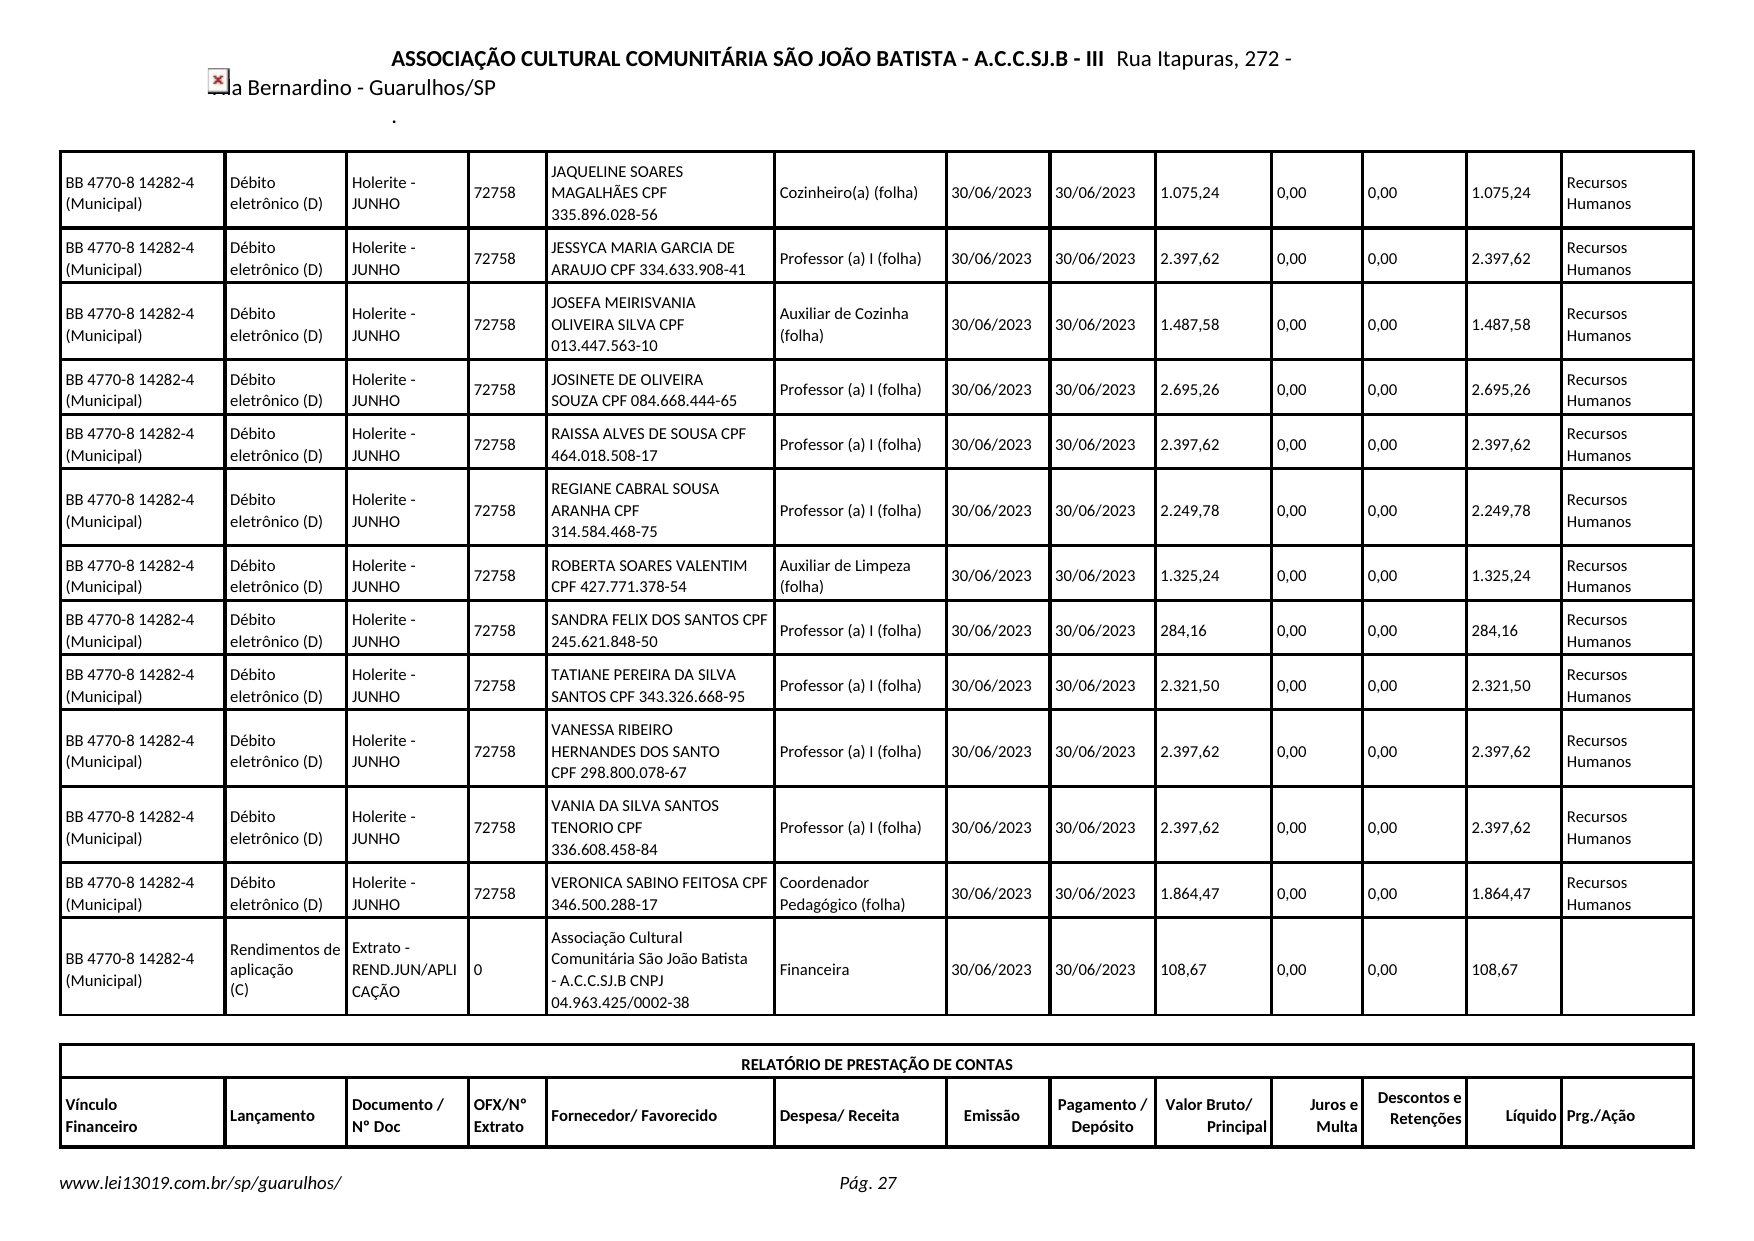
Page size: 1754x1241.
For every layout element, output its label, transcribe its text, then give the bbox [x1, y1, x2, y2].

table_cell Professor (a) I (folha) [776, 656, 945, 708]
table_cell Emissão [948, 1079, 1048, 1145]
table_cell 0,00 [1273, 656, 1361, 708]
table_cell 1.075,24 [1468, 153, 1560, 226]
table_cell 2.397,62 [1468, 230, 1560, 281]
table_cell 0,00 [1364, 656, 1465, 708]
table_cell 30/06/2023 [1052, 711, 1154, 784]
table_cell 0,00 [1273, 153, 1361, 226]
table_cell 72758 [470, 470, 545, 544]
table_cell Professor (a) I (folha) [776, 788, 945, 861]
table_cell BB 4770-8 14282-4 (Municipal) [62, 656, 223, 708]
table_cell JOSEFA MEIRISVANIA OLIVEIRA SILVA CPF 013.447.563-10 [548, 284, 773, 358]
table_cell Coordenador Pedagógico (folha) [776, 864, 945, 916]
table_cell Débito eletrônico (D) [227, 230, 345, 281]
table_cell 0,00 [1273, 547, 1361, 598]
table_cell 1.487,58 [1468, 284, 1560, 358]
table_cell [1563, 919, 1692, 1014]
table_cell 0,00 [1364, 547, 1465, 598]
table_cell JOSINETE DE OLIVEIRA SOUZA CPF 084.668.444-65 [548, 361, 773, 412]
table_cell 1.325,24 [1468, 547, 1560, 598]
table_cell 30/06/2023 [948, 361, 1048, 412]
table_cell Recursos Humanos [1563, 416, 1692, 467]
table_cell JAQUELINE SOARES MAGALHÃES CPF 335.896.028-56 [548, 153, 773, 226]
table_cell OFX/Nº Extrato [470, 1079, 545, 1145]
table_cell Documento / Nº Doc [348, 1079, 467, 1145]
table_cell Holerite - JUNHO [348, 602, 467, 653]
table_cell Holerite - JUNHO [348, 470, 467, 544]
table_cell Rendimentos de aplicação (C) [227, 919, 345, 1014]
table_cell BB 4770-8 14282-4 (Municipal) [62, 711, 223, 784]
table_cell 0,00 [1273, 711, 1361, 784]
table_cell 1.325,24 [1157, 547, 1270, 598]
table_cell Débito eletrônico (D) [227, 361, 345, 412]
table_cell Débito eletrônico (D) [227, 656, 345, 708]
table_cell Recursos Humanos [1563, 602, 1692, 653]
table_cell Extrato - REND.JUN/APLI CAÇÃO [348, 919, 467, 1014]
table_cell Holerite - JUNHO [348, 416, 467, 467]
table_cell 2.397,62 [1157, 711, 1270, 784]
table_cell Débito eletrônico (D) [227, 470, 345, 544]
table_cell 72758 [470, 788, 545, 861]
table_cell 72758 [470, 547, 545, 598]
table_cell 72758 [470, 602, 545, 653]
table_cell 30/06/2023 [1052, 470, 1154, 544]
table_cell SANDRA FELIX DOS SANTOS CPF 245.621.848-50 [548, 602, 773, 653]
table_cell 1.864,47 [1468, 864, 1560, 916]
table_cell Auxiliar de Cozinha (folha) [776, 284, 945, 358]
table_cell 30/06/2023 [948, 864, 1048, 916]
table_cell TATIANE PEREIRA DA SILVA SANTOS CPF 343.326.668-95 [548, 656, 773, 708]
table_cell 108,67 [1468, 919, 1560, 1014]
table_cell BB 4770-8 14282-4 (Municipal) [62, 547, 223, 598]
table_cell 72758 [470, 416, 545, 467]
table_cell 0,00 [1364, 602, 1465, 653]
table_cell Holerite - JUNHO [348, 711, 467, 784]
table_cell 0,00 [1273, 416, 1361, 467]
table_cell Vínculo Financeiro [62, 1079, 223, 1145]
table_cell BB 4770-8 14282-4 (Municipal) [62, 416, 223, 467]
table_cell 284,16 [1157, 602, 1270, 653]
table_cell 0,00 [1364, 230, 1465, 281]
table_cell 0,00 [1364, 284, 1465, 358]
table_header RELATÓRIO DE PRESTAÇÃO DE CONTAS [62, 1046, 1692, 1076]
table_cell Recursos Humanos [1563, 788, 1692, 861]
table_cell 30/06/2023 [948, 284, 1048, 358]
table_cell JESSYCA MARIA GARCIA DE ARAUJO CPF 334.633.908-41 [548, 230, 773, 281]
table_cell 30/06/2023 [1052, 547, 1154, 598]
table_cell 30/06/2023 [948, 153, 1048, 226]
table_cell Holerite - JUNHO [348, 656, 467, 708]
table_cell Holerite - JUNHO [348, 361, 467, 412]
table_cell Professor (a) I (folha) [776, 416, 945, 467]
table_cell 284,16 [1468, 602, 1560, 653]
table_cell 0,00 [1364, 919, 1465, 1014]
table_cell Professor (a) I (folha) [776, 230, 945, 281]
table_cell Holerite - JUNHO [348, 230, 467, 281]
table_cell 0,00 [1273, 230, 1361, 281]
table_cell 30/06/2023 [1052, 361, 1154, 412]
table_cell Recursos Humanos [1563, 711, 1692, 784]
table_cell Recursos Humanos [1563, 864, 1692, 916]
table_cell BB 4770-8 14282-4 (Municipal) [62, 602, 223, 653]
table_cell Fornecedor/ Favorecido [548, 1079, 773, 1145]
table_cell 30/06/2023 [948, 788, 1048, 861]
table_cell 30/06/2023 [948, 711, 1048, 784]
table_cell BB 4770-8 14282-4 (Municipal) [62, 230, 223, 281]
table_cell 2.397,62 [1157, 416, 1270, 467]
table_cell 72758 [470, 230, 545, 281]
table_cell 2.397,62 [1468, 711, 1560, 784]
table_cell Débito eletrônico (D) [227, 416, 345, 467]
table_cell 0,00 [1273, 470, 1361, 544]
table_cell 72758 [470, 361, 545, 412]
table_cell 0,00 [1364, 416, 1465, 467]
table_cell 108,67 [1157, 919, 1270, 1014]
table_cell 30/06/2023 [948, 416, 1048, 467]
table_cell 0,00 [1364, 470, 1465, 544]
table_cell Juros e Multa [1273, 1079, 1361, 1145]
table_cell 30/06/2023 [948, 470, 1048, 544]
table_cell 30/06/2023 [1052, 153, 1154, 226]
table_cell 30/06/2023 [1052, 864, 1154, 916]
table_cell 2.249,78 [1468, 470, 1560, 544]
table_cell 30/06/2023 [948, 656, 1048, 708]
table_cell VANIA DA SILVA SANTOS TENORIO CPF 336.608.458-84 [548, 788, 773, 861]
table_cell 30/06/2023 [1052, 919, 1154, 1014]
table_cell 72758 [470, 153, 545, 226]
table_cell 0,00 [1364, 153, 1465, 226]
table_cell 2.695,26 [1157, 361, 1270, 412]
table_cell 2.695,26 [1468, 361, 1560, 412]
table_cell 30/06/2023 [1052, 656, 1154, 708]
table_cell Recursos Humanos [1563, 656, 1692, 708]
table_cell Débito eletrônico (D) [227, 864, 345, 916]
table_cell 1.487,58 [1157, 284, 1270, 358]
table_cell Descontos e Retenções [1364, 1079, 1465, 1145]
table_cell 0 [470, 919, 545, 1014]
table_cell VANESSA RIBEIRO HERNANDES DOS SANTO CPF 298.800.078-67 [548, 711, 773, 784]
table_cell Associação Cultural Comunitária São João Batista - A.C.C.SJ.B CNPJ 04.963.425/0002-38 [548, 919, 773, 1014]
table_cell REGIANE CABRAL SOUSA ARANHA CPF 314.584.468-75 [548, 470, 773, 544]
table_cell Valor Bruto/ Principal [1157, 1079, 1270, 1145]
table_cell Recursos Humanos [1563, 153, 1692, 226]
table_cell Holerite - JUNHO [348, 864, 467, 916]
table_cell Holerite - JUNHO [348, 284, 467, 358]
table_cell ROBERTA SOARES VALENTIM CPF 427.771.378-54 [548, 547, 773, 598]
table_cell 0,00 [1273, 361, 1361, 412]
table_cell 1.075,24 [1157, 153, 1270, 226]
table_cell Professor (a) I (folha) [776, 711, 945, 784]
table_cell 30/06/2023 [948, 602, 1048, 653]
table_cell Recursos Humanos [1563, 361, 1692, 412]
table_cell Prg./Ação [1563, 1079, 1692, 1145]
table_cell Holerite - JUNHO [348, 153, 467, 226]
table_cell Débito eletrônico (D) [227, 284, 345, 358]
table_cell 30/06/2023 [1052, 230, 1154, 281]
table_cell 72758 [470, 284, 545, 358]
table_cell BB 4770-8 14282-4 (Municipal) [62, 788, 223, 861]
table_cell Pagamento / Depósito [1052, 1079, 1154, 1145]
table_cell RAISSA ALVES DE SOUSA CPF 464.018.508-17 [548, 416, 773, 467]
table_cell Professor (a) I (folha) [776, 602, 945, 653]
table_cell Lançamento [227, 1079, 345, 1145]
table_cell 72758 [470, 864, 545, 916]
table_cell 2.249,78 [1157, 470, 1270, 544]
table_cell 30/06/2023 [1052, 284, 1154, 358]
table_cell Professor (a) I (folha) [776, 470, 945, 544]
table_cell Despesa/ Receita [776, 1079, 945, 1145]
table_cell 30/06/2023 [1052, 416, 1154, 467]
table_cell 2.397,62 [1468, 788, 1560, 861]
table_cell Recursos Humanos [1563, 230, 1692, 281]
table_cell Débito eletrônico (D) [227, 788, 345, 861]
table_cell 0,00 [1273, 284, 1361, 358]
table_cell 0,00 [1273, 602, 1361, 653]
table_cell Holerite - JUNHO [348, 788, 467, 861]
table_cell 0,00 [1273, 864, 1361, 916]
table_cell 30/06/2023 [948, 547, 1048, 598]
table_cell Líquido [1468, 1079, 1560, 1145]
table_cell Débito eletrônico (D) [227, 547, 345, 598]
table_cell 0,00 [1364, 788, 1465, 861]
table_cell Débito eletrônico (D) [227, 602, 345, 653]
table_cell 0,00 [1273, 788, 1361, 861]
table_cell Professor (a) I (folha) [776, 361, 945, 412]
table_cell 72758 [470, 656, 545, 708]
table_cell BB 4770-8 14282-4 (Municipal) [62, 470, 223, 544]
table_cell 2.397,62 [1157, 788, 1270, 861]
table_cell Débito eletrônico (D) [227, 711, 345, 784]
table_cell 0,00 [1364, 864, 1465, 916]
table_cell VERONICA SABINO FEITOSA CPF 346.500.288-17 [548, 864, 773, 916]
table_cell Cozinheiro(a) (folha) [776, 153, 945, 226]
table_cell 2.397,62 [1157, 230, 1270, 281]
table_cell Financeira [776, 919, 945, 1014]
table_cell Auxiliar de Limpeza (folha) [776, 547, 945, 598]
table_cell Recursos Humanos [1563, 470, 1692, 544]
table_cell BB 4770-8 14282-4 (Municipal) [62, 864, 223, 916]
table_cell 30/06/2023 [1052, 602, 1154, 653]
table_cell BB 4770-8 14282-4 (Municipal) [62, 284, 223, 358]
table_cell BB 4770-8 14282-4 (Municipal) [62, 153, 223, 226]
table_cell Holerite - JUNHO [348, 547, 467, 598]
table_cell 2.321,50 [1468, 656, 1560, 708]
table_cell BB 4770-8 14282-4 (Municipal) [62, 919, 223, 1014]
table_cell 72758 [470, 711, 545, 784]
table_cell Recursos Humanos [1563, 547, 1692, 598]
table_cell 30/06/2023 [948, 230, 1048, 281]
table_cell 0,00 [1364, 711, 1465, 784]
table_cell 0,00 [1273, 919, 1361, 1014]
table_cell 30/06/2023 [948, 919, 1048, 1014]
table_cell 2.321,50 [1157, 656, 1270, 708]
table_cell 2.397,62 [1468, 416, 1560, 467]
table_cell Débito eletrônico (D) [227, 153, 345, 226]
table_cell 1.864,47 [1157, 864, 1270, 916]
table_cell BB 4770-8 14282-4 (Municipal) [62, 361, 223, 412]
table_cell 0,00 [1364, 361, 1465, 412]
table_cell Recursos Humanos [1563, 284, 1692, 358]
table_cell 30/06/2023 [1052, 788, 1154, 861]
